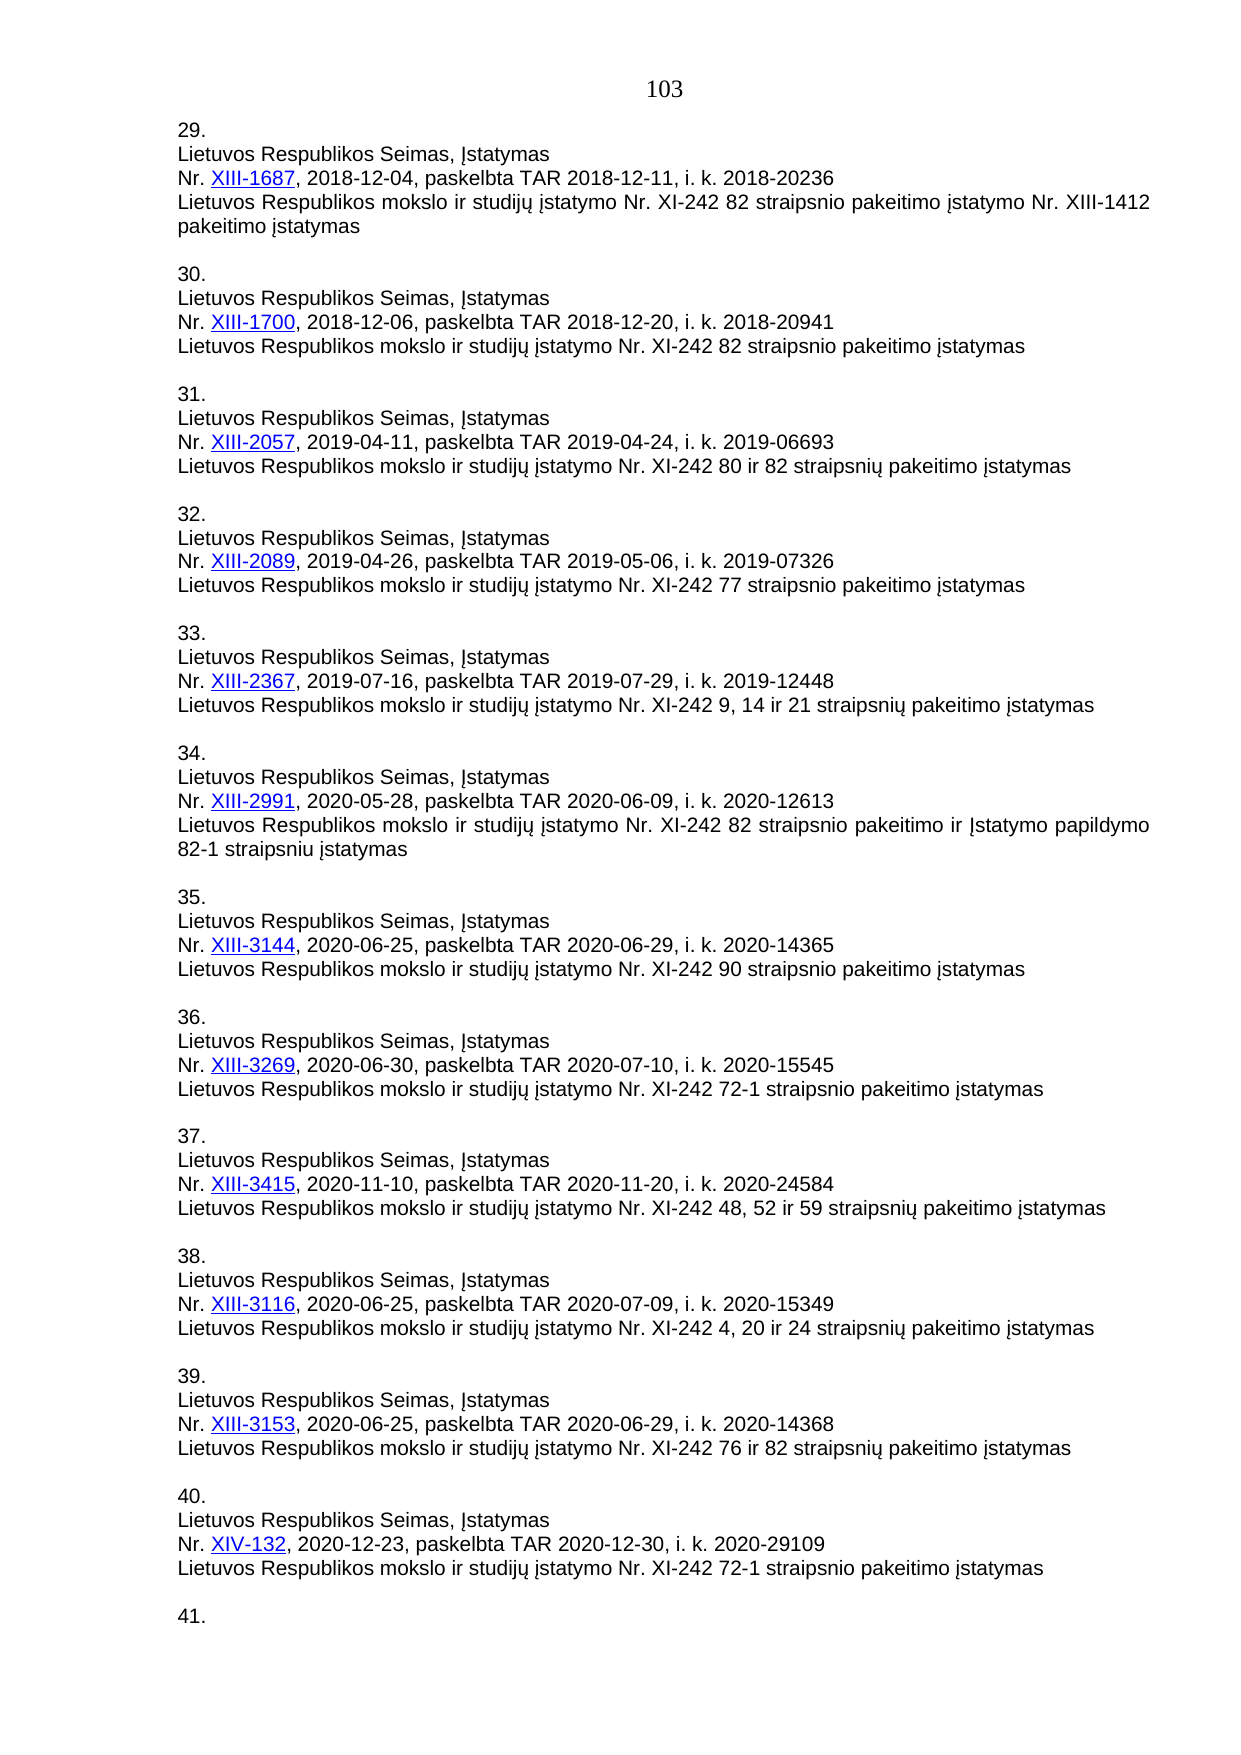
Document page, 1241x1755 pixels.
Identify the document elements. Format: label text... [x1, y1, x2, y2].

text Lietuvos Respublikos Seimas, Įstatymas [177, 909, 1152, 933]
text Lietuvos Respublikos Seimas, Įstatymas [177, 1508, 1152, 1532]
text Nr. XIII-1687, 2018-12-04, paskelbta TAR 2018-12-11, i. k. 2018-20236 [177, 166, 1152, 190]
text Nr. XIII-2991, 2020-05-28, paskelbta TAR 2020-06-09, i. k. 2020-12613 [177, 789, 1152, 813]
text Nr. XIII-1700, 2018-12-06, paskelbta TAR 2018-12-20, i. k. 2018-20941 [177, 310, 1152, 334]
text Lietuvos Respublikos Seimas, Įstatymas [177, 525, 1152, 549]
text Lietuvos Respublikos mokslo ir studijų įstatymo Nr. XI-242 76 ir 82 straipsnių pakeitimo įstatymas [177, 1436, 1152, 1460]
text Lietuvos Respublikos mokslo ir studijų įstatymo Nr. XI-242 9, 14 ir 21 straipsnių pakeitimo įstatymas [177, 693, 1152, 717]
text Lietuvos Respublikos Seimas, Įstatymas [177, 286, 1152, 310]
text 34. [177, 741, 1152, 765]
text 33. [177, 621, 1152, 645]
text Lietuvos Respublikos Seimas, Įstatymas [177, 406, 1152, 429]
text 39. [177, 1364, 1152, 1388]
text Lietuvos Respublikos Seimas, Įstatymas [177, 1028, 1152, 1052]
text 37. [177, 1124, 1152, 1148]
text Lietuvos Respublikos mokslo ir studijų įstatymo Nr. XI-242 72-1 straipsnio pakeitimo įstatymas [177, 1076, 1152, 1100]
text 40. [177, 1484, 1152, 1508]
text Lietuvos Respublikos mokslo ir studijų įstatymo Nr. XI-242 77 straipsnio pakeitimo įstatymas [177, 573, 1152, 597]
text Nr. XIII-2057, 2019-04-11, paskelbta TAR 2019-04-24, i. k. 2019-06693 [177, 429, 1152, 453]
text 38. [177, 1244, 1152, 1268]
text Lietuvos Respublikos mokslo ir studijų įstatymo Nr. XI-242 4, 20 ir 24 straipsnių pakeitimo įstatymas [177, 1316, 1152, 1340]
text Nr. XIII-2089, 2019-04-26, paskelbta TAR 2019-05-06, i. k. 2019-07326 [177, 549, 1152, 573]
text 29. [177, 118, 1152, 142]
text Nr. XIV-132, 2020-12-23, paskelbta TAR 2020-12-30, i. k. 2020-29109 [177, 1532, 1152, 1556]
text Lietuvos Respublikos Seimas, Įstatymas [177, 765, 1152, 789]
text Lietuvos Respublikos mokslo ir studijų įstatymo Nr. XI-242 82 straipsnio pakeitimo įstatymo Nr. XIII-1412 pakeitimo įstatymas [177, 190, 1152, 238]
text 30. [177, 262, 1152, 286]
text 36. [177, 1004, 1152, 1028]
text Lietuvos Respublikos mokslo ir studijų įstatymo Nr. XI-242 80 ir 82 straipsnių pakeitimo įstatymas [177, 453, 1152, 477]
text Lietuvos Respublikos Seimas, Įstatymas [177, 1388, 1152, 1412]
text Nr. XIII-3415, 2020-11-10, paskelbta TAR 2020-11-20, i. k. 2020-24584 [177, 1172, 1152, 1196]
text Lietuvos Respublikos mokslo ir studijų įstatymo Nr. XI-242 72-1 straipsnio pakeitimo įstatymas [177, 1556, 1152, 1579]
text 32. [177, 501, 1152, 525]
text Lietuvos Respublikos mokslo ir studijų įstatymo Nr. XI-242 90 straipsnio pakeitimo įstatymas [177, 957, 1152, 981]
text Nr. XIII-3153, 2020-06-25, paskelbta TAR 2020-06-29, i. k. 2020-14368 [177, 1412, 1152, 1436]
text Nr. XIII-3269, 2020-06-30, paskelbta TAR 2020-07-10, i. k. 2020-15545 [177, 1052, 1152, 1076]
text Lietuvos Respublikos Seimas, Įstatymas [177, 1148, 1152, 1172]
text 35. [177, 885, 1152, 909]
text 41. [177, 1603, 1152, 1627]
text Lietuvos Respublikos mokslo ir studijų įstatymo Nr. XI-242 82 straipsnio pakeitimo ir Įstatymo papildymo 82-1 straipsniu įstatymas [177, 813, 1152, 861]
text Nr. XIII-3144, 2020-06-25, paskelbta TAR 2020-06-29, i. k. 2020-14365 [177, 933, 1152, 957]
text Lietuvos Respublikos mokslo ir studijų įstatymo Nr. XI-242 82 straipsnio pakeitimo įstatymas [177, 334, 1152, 358]
text Lietuvos Respublikos Seimas, Įstatymas [177, 1268, 1152, 1292]
text Nr. XIII-3116, 2020-06-25, paskelbta TAR 2020-07-09, i. k. 2020-15349 [177, 1292, 1152, 1316]
text Nr. XIII-2367, 2019-07-16, paskelbta TAR 2019-07-29, i. k. 2019-12448 [177, 669, 1152, 693]
text Lietuvos Respublikos Seimas, Įstatymas [177, 142, 1152, 166]
text 31. [177, 382, 1152, 406]
text Lietuvos Respublikos Seimas, Įstatymas [177, 645, 1152, 669]
text Lietuvos Respublikos mokslo ir studijų įstatymo Nr. XI-242 48, 52 ir 59 straipsnių pakeitimo įstatymas [177, 1196, 1152, 1220]
